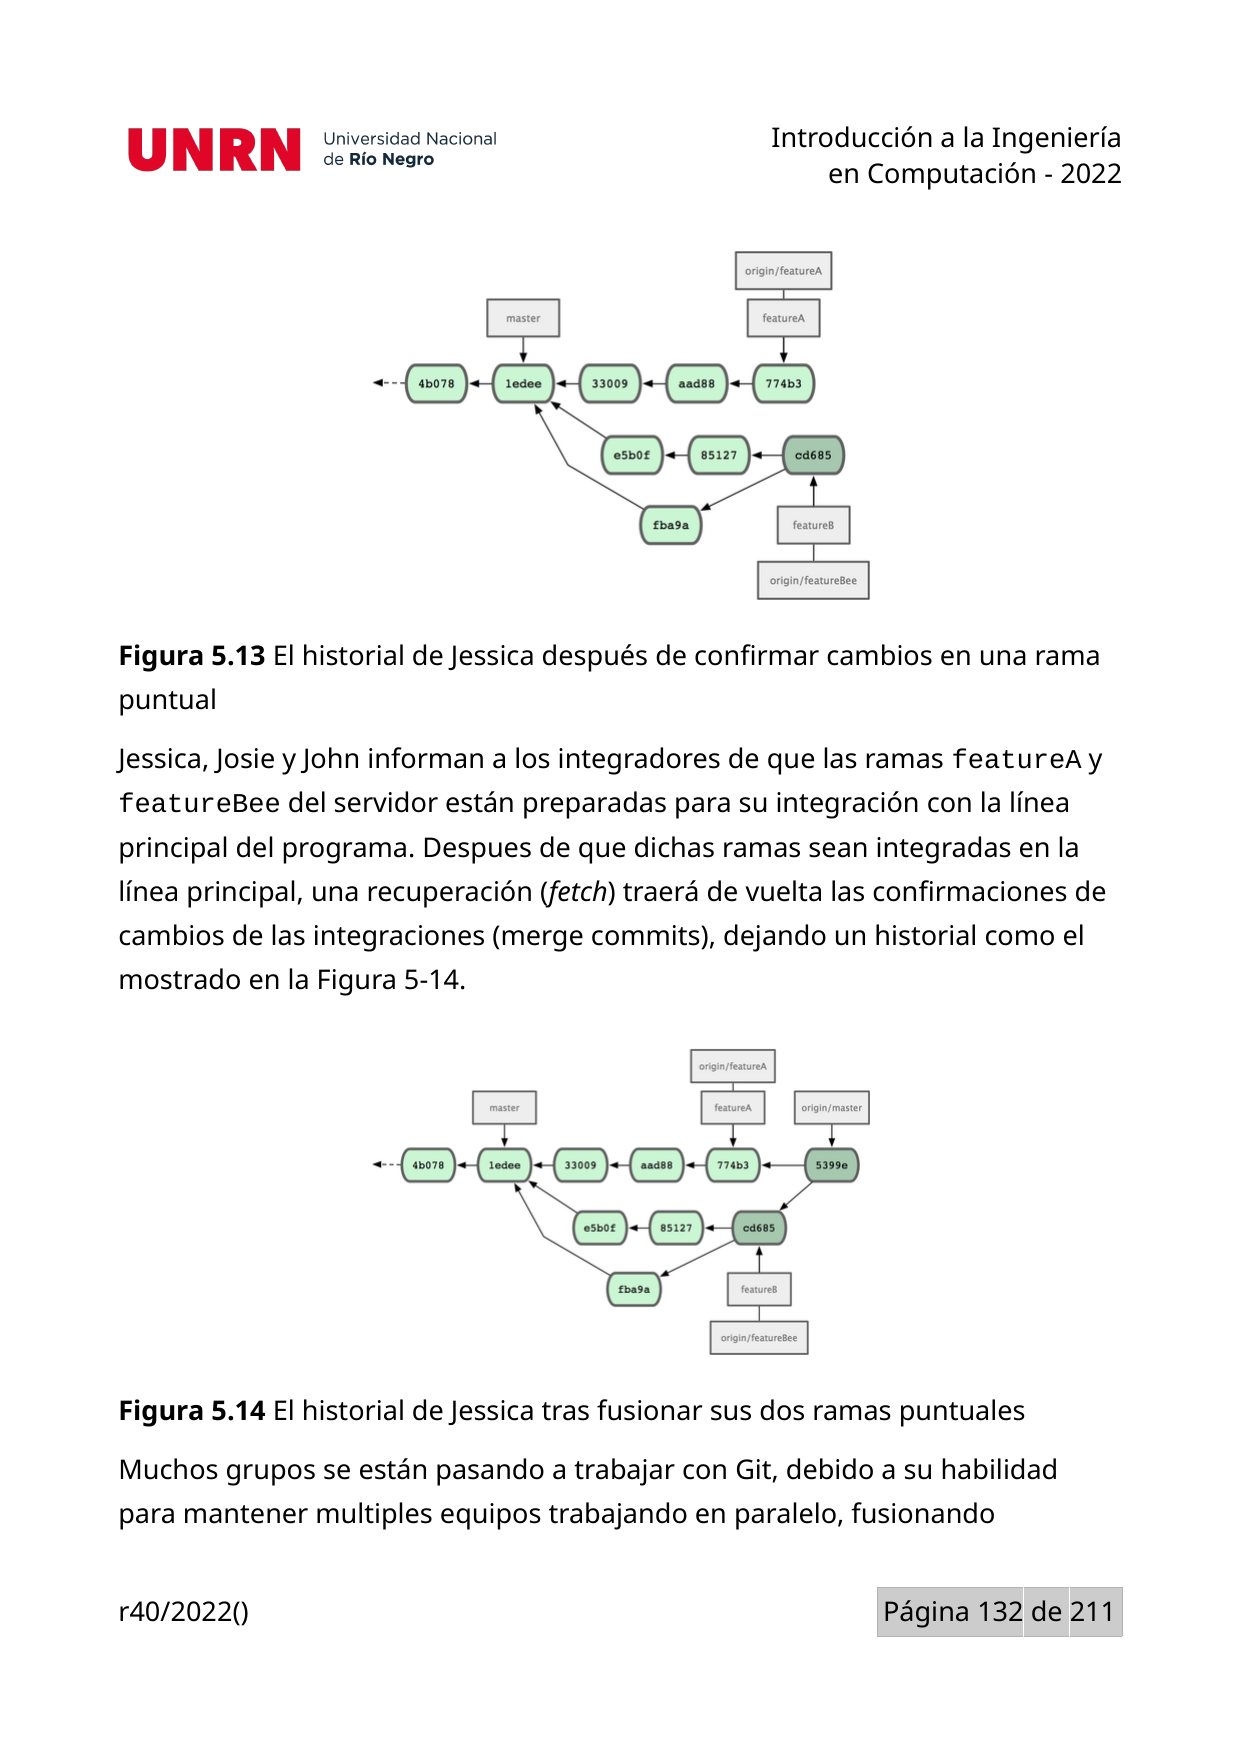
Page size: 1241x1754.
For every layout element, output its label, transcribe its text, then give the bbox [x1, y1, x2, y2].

picture [118, 118, 505, 180]
text Figura 5.13 El historial de Jessica después de confirmar cambios en una rama puntual [118, 221, 1122, 718]
text Muchos grupos se están pasando a trabajar con Git, debido a su habilidad para mantener multiples equipos trabajando en paralelo, fusionando [118, 1450, 1122, 1531]
text Figura 5.14 El historial de Jessica tras fusionar sus dos ramas puntuales [118, 1019, 1122, 1428]
text Jessica, Josie y John informan a los integradores de que las ramas featureA y featureBee del servidor están preparadas para su integración con la línea principal del programa. Despues de que dichas ramas sean integradas en la línea principal, una recuperación (fetch) traerá de vuelta las confirmaciones de cambios de las integraciones (merge commits), dejando un historial como el mostrado en la Figura 5-14. [118, 739, 1122, 998]
picture [370, 250, 870, 600]
picture [370, 1048, 870, 1355]
